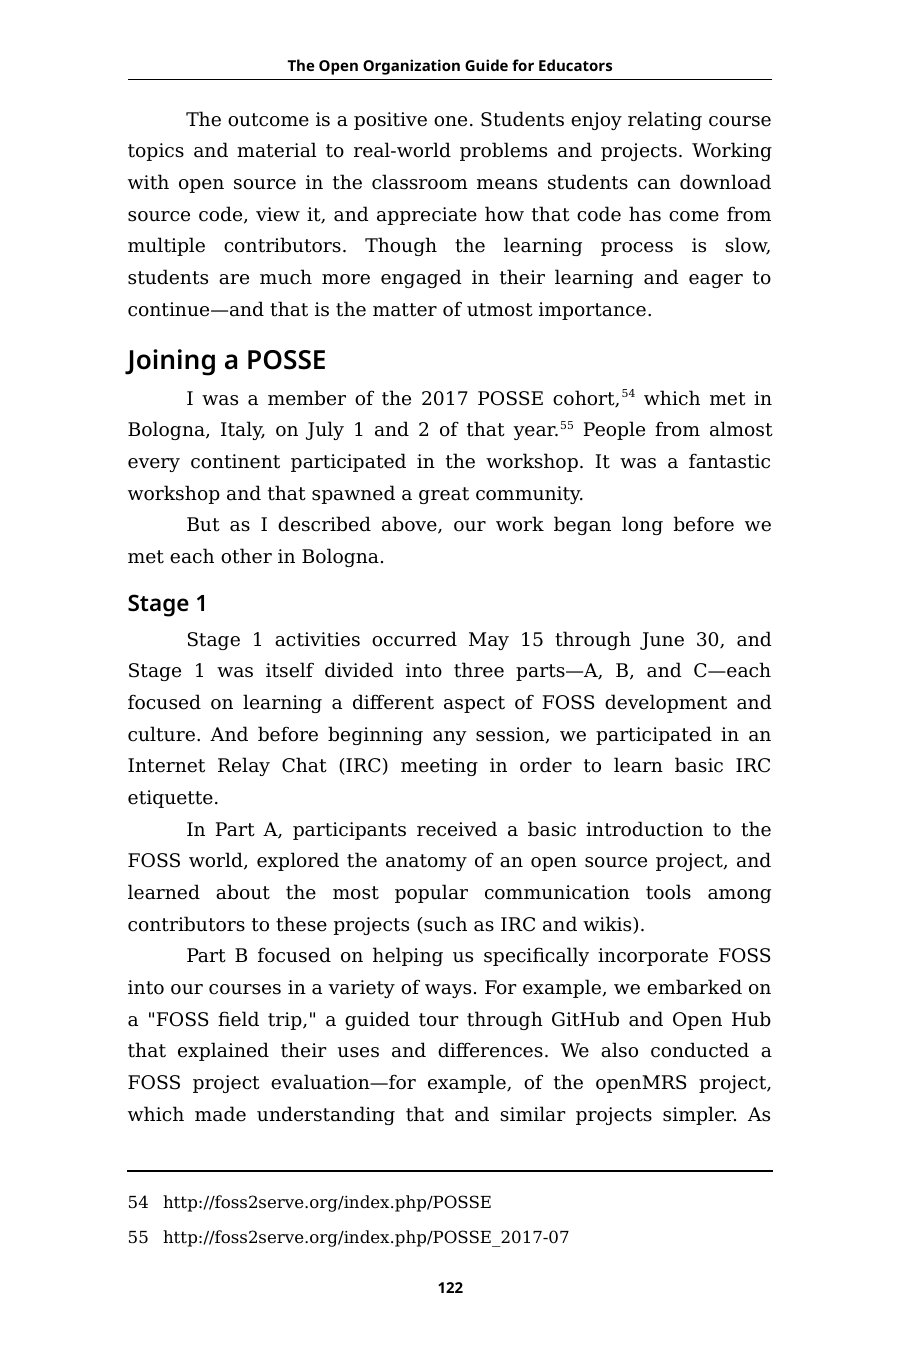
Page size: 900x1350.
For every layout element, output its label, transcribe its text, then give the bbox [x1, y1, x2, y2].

text The outcome is a positive one. Students enjoy relating course topics and material to real-world problems and projects. Working with open source in the classroom means students can download source code, view it, and appreciate how that code has come from multiple contributors. Though the learning process is slow, students are much more engaged in their learning and eager to continue—and that is the matter of utmost importance. [127, 109, 772, 321]
text I was a member of the 2017 POSSE cohort, which met in Bologna, Italy, on July 1 and 2 of that year. People from almost every continent participated in the workshop. It was a fantastic workshop and that spawned a great community. [127, 388, 772, 505]
text In Part A, participants received a basic introduction to the FOSS world, explored the anatomy of an open source project, and learned about the most popular communication tools among contributors to these projects (such as IRC and wikis). [127, 819, 772, 936]
text http://foss2serve.org/index.php/POSSE [127, 1193, 772, 1213]
text Stage 1 activities occurred May 15 through June 30, and Stage 1 was itself divided into three parts—A, B, and C—each focused on learning a different aspect of FOSS development and culture. And before beginning any session, we participated in an Internet Relay Chat (IRC) meeting in order to learn basic IRC etiquette. [127, 629, 772, 809]
text Part B focused on helping us specifically incorporate FOSS into our courses in a variety of ways. For example, we embarked on a "FOSS field trip," a guided tour through GitHub and Open Hub that explained their uses and differences. We also conducted a FOSS project evaluation—for example, of the openMRS project, which made understanding that and similar projects simpler. As [127, 945, 772, 1126]
text But as I described above, our work began long before we met each other in Bologna. [127, 514, 772, 568]
subtitle Joining a POSSE [127, 345, 772, 375]
text http://foss2serve.org/index.php/POSSE_2017-07 [127, 1228, 772, 1247]
subtitle Stage 1 [127, 590, 772, 616]
